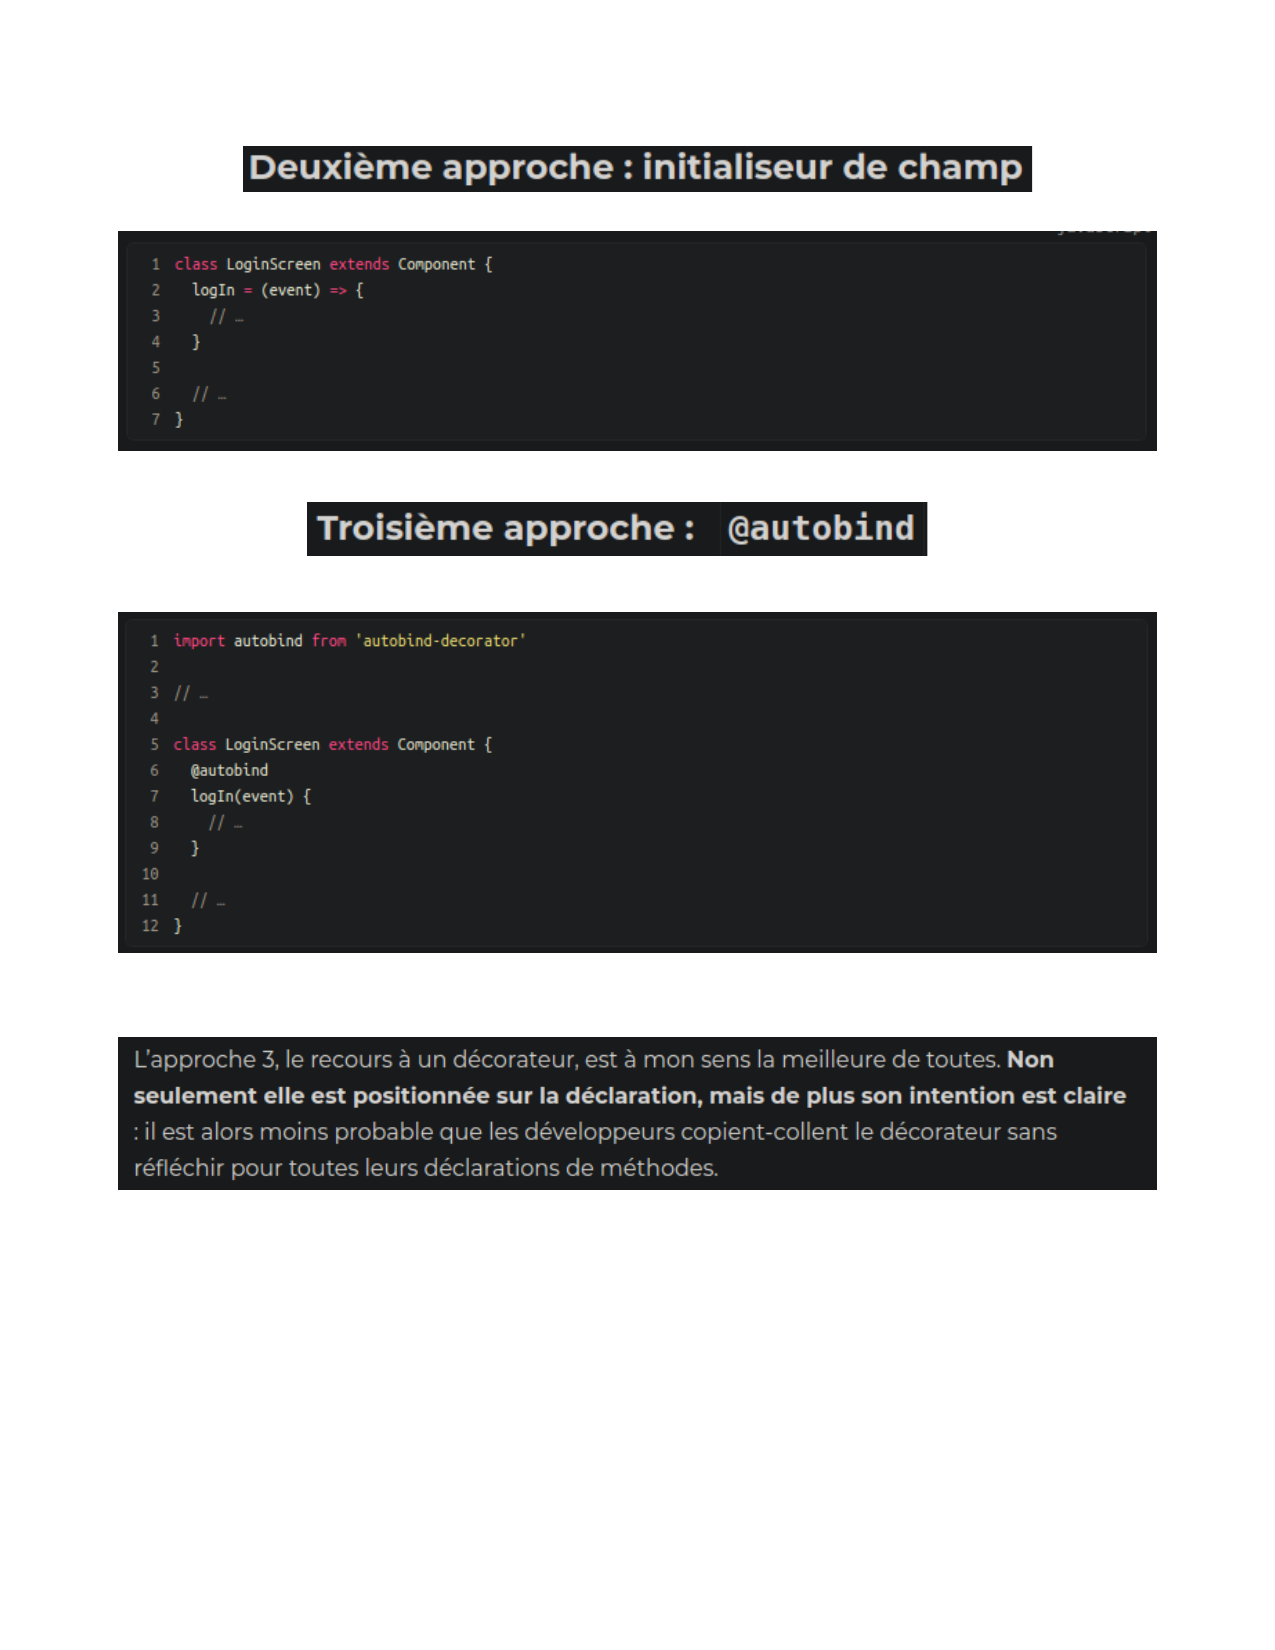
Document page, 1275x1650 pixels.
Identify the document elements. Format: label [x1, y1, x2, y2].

picture [118, 231, 1157, 451]
picture [118, 612, 1157, 953]
picture [307, 502, 928, 556]
picture [243, 146, 1033, 192]
picture [118, 1037, 1157, 1190]
